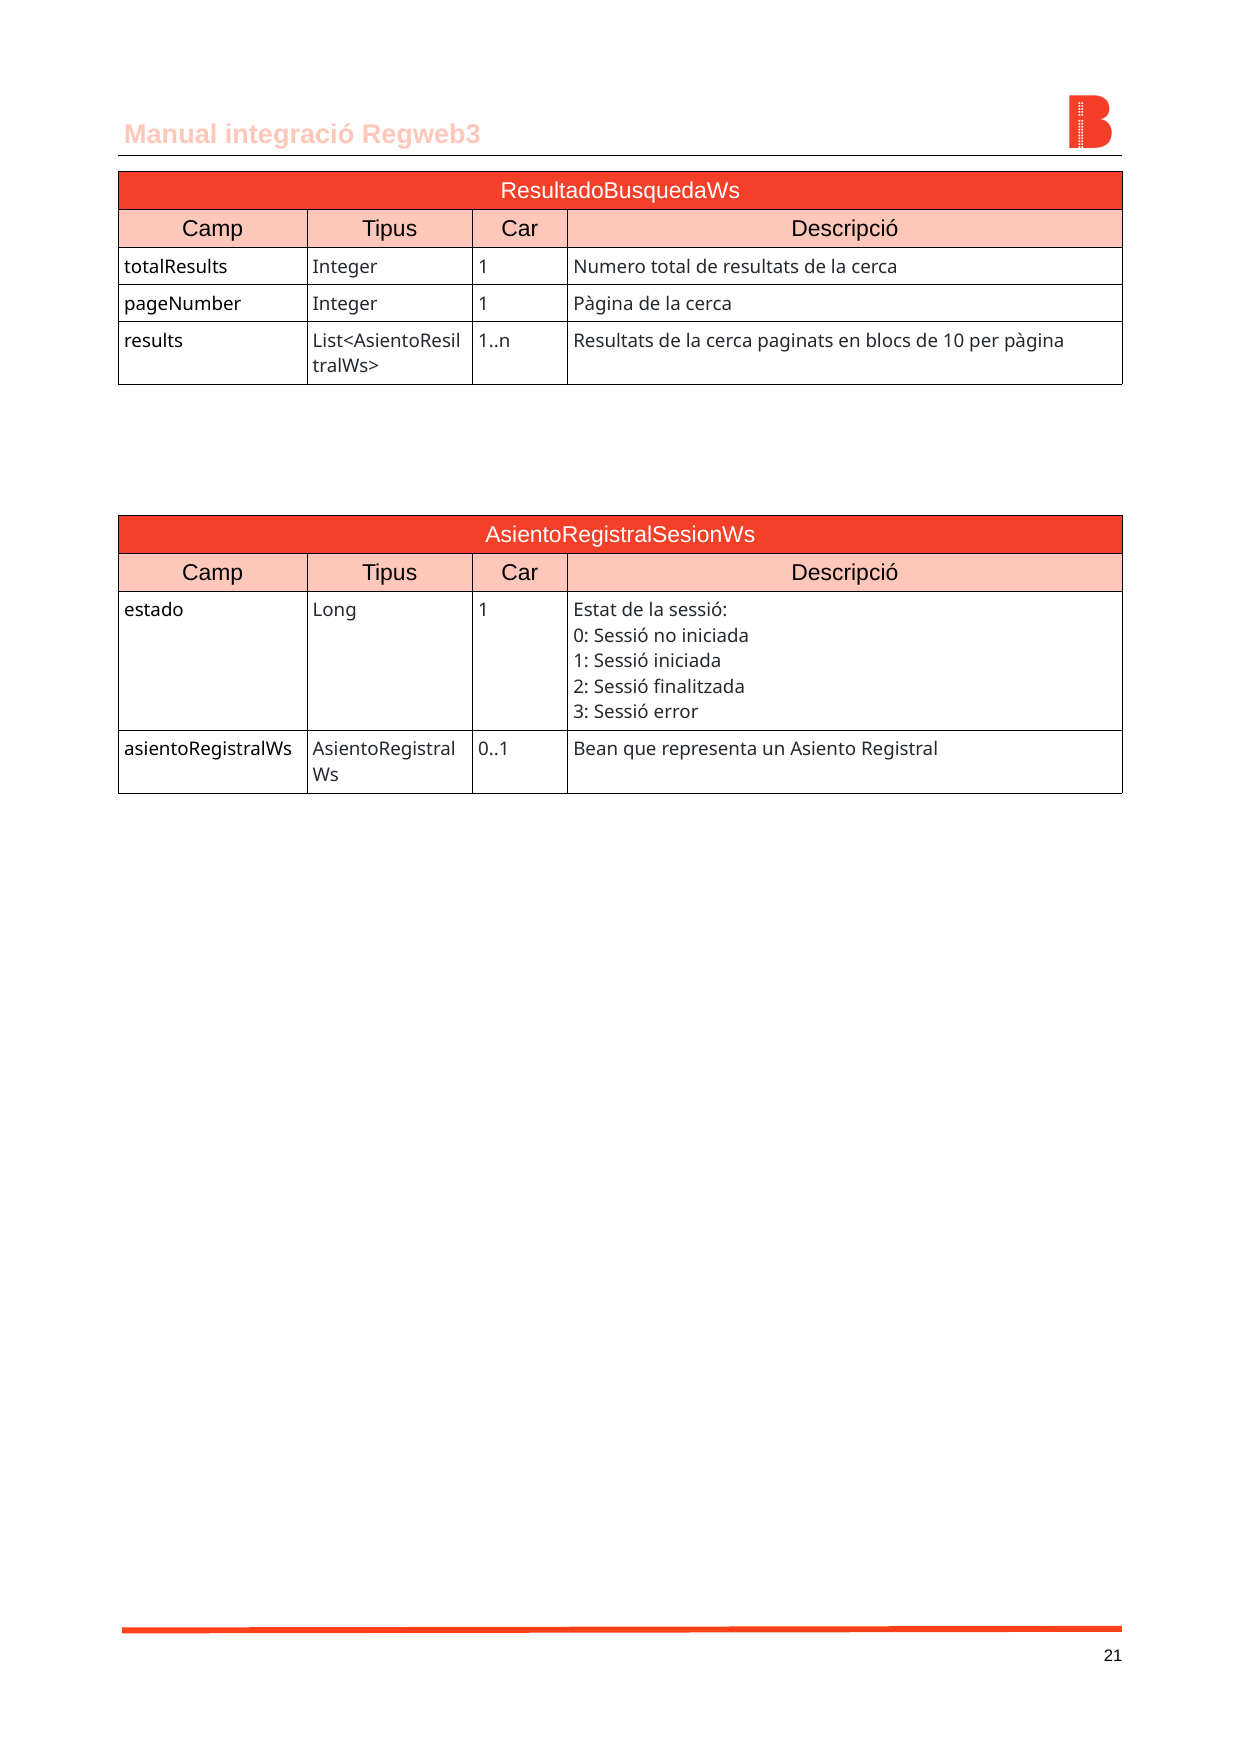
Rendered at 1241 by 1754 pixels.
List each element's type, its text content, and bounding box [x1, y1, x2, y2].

table_cell 1 [473, 285, 567, 321]
table_header ResultadoBusquedaWs [119, 172, 1122, 209]
picture [1063, 94, 1117, 150]
table_cell Resultats de la cerca paginats en blocs de 10 per pàgina [568, 322, 1122, 384]
table_cell Integer [308, 285, 472, 321]
table_cell Integer [308, 248, 472, 284]
table_cell estado [119, 592, 307, 730]
table_cell List<AsientoResiltralWs> [308, 322, 472, 384]
table_cell results [119, 322, 307, 384]
table_cell Pàgina de la cerca [568, 285, 1122, 321]
table_cell AsientoRegistralWs [308, 731, 472, 792]
table_header AsientoRegistralSesionWs [119, 516, 1122, 553]
table_cell Descripció [568, 554, 1122, 591]
table_cell Tipus [308, 210, 472, 247]
table_cell 1 [473, 248, 567, 284]
table_cell 0..1 [473, 731, 567, 792]
table_cell Long [308, 592, 472, 730]
table_cell totalResults [119, 248, 307, 284]
table_cell Camp [119, 554, 307, 591]
table_cell asientoRegistralWs [119, 731, 307, 792]
table_cell 1 [473, 592, 567, 730]
table_cell Camp [119, 210, 307, 247]
table_cell Descripció [568, 210, 1122, 247]
table_cell Estat de la sessió: 0: Sessió no iniciada 1: Sessió iniciada 2: Sessió finalitzada 3: Sessió error [568, 592, 1122, 730]
table_cell Numero total de resultats de la cerca [568, 248, 1122, 284]
table_cell pageNumber [119, 285, 307, 321]
table_cell Car [473, 210, 567, 247]
table_cell Bean que representa un Asiento Registral [568, 731, 1122, 792]
table_cell 1..n [473, 322, 567, 384]
table_cell Tipus [308, 554, 472, 591]
table_cell Car [473, 554, 567, 591]
